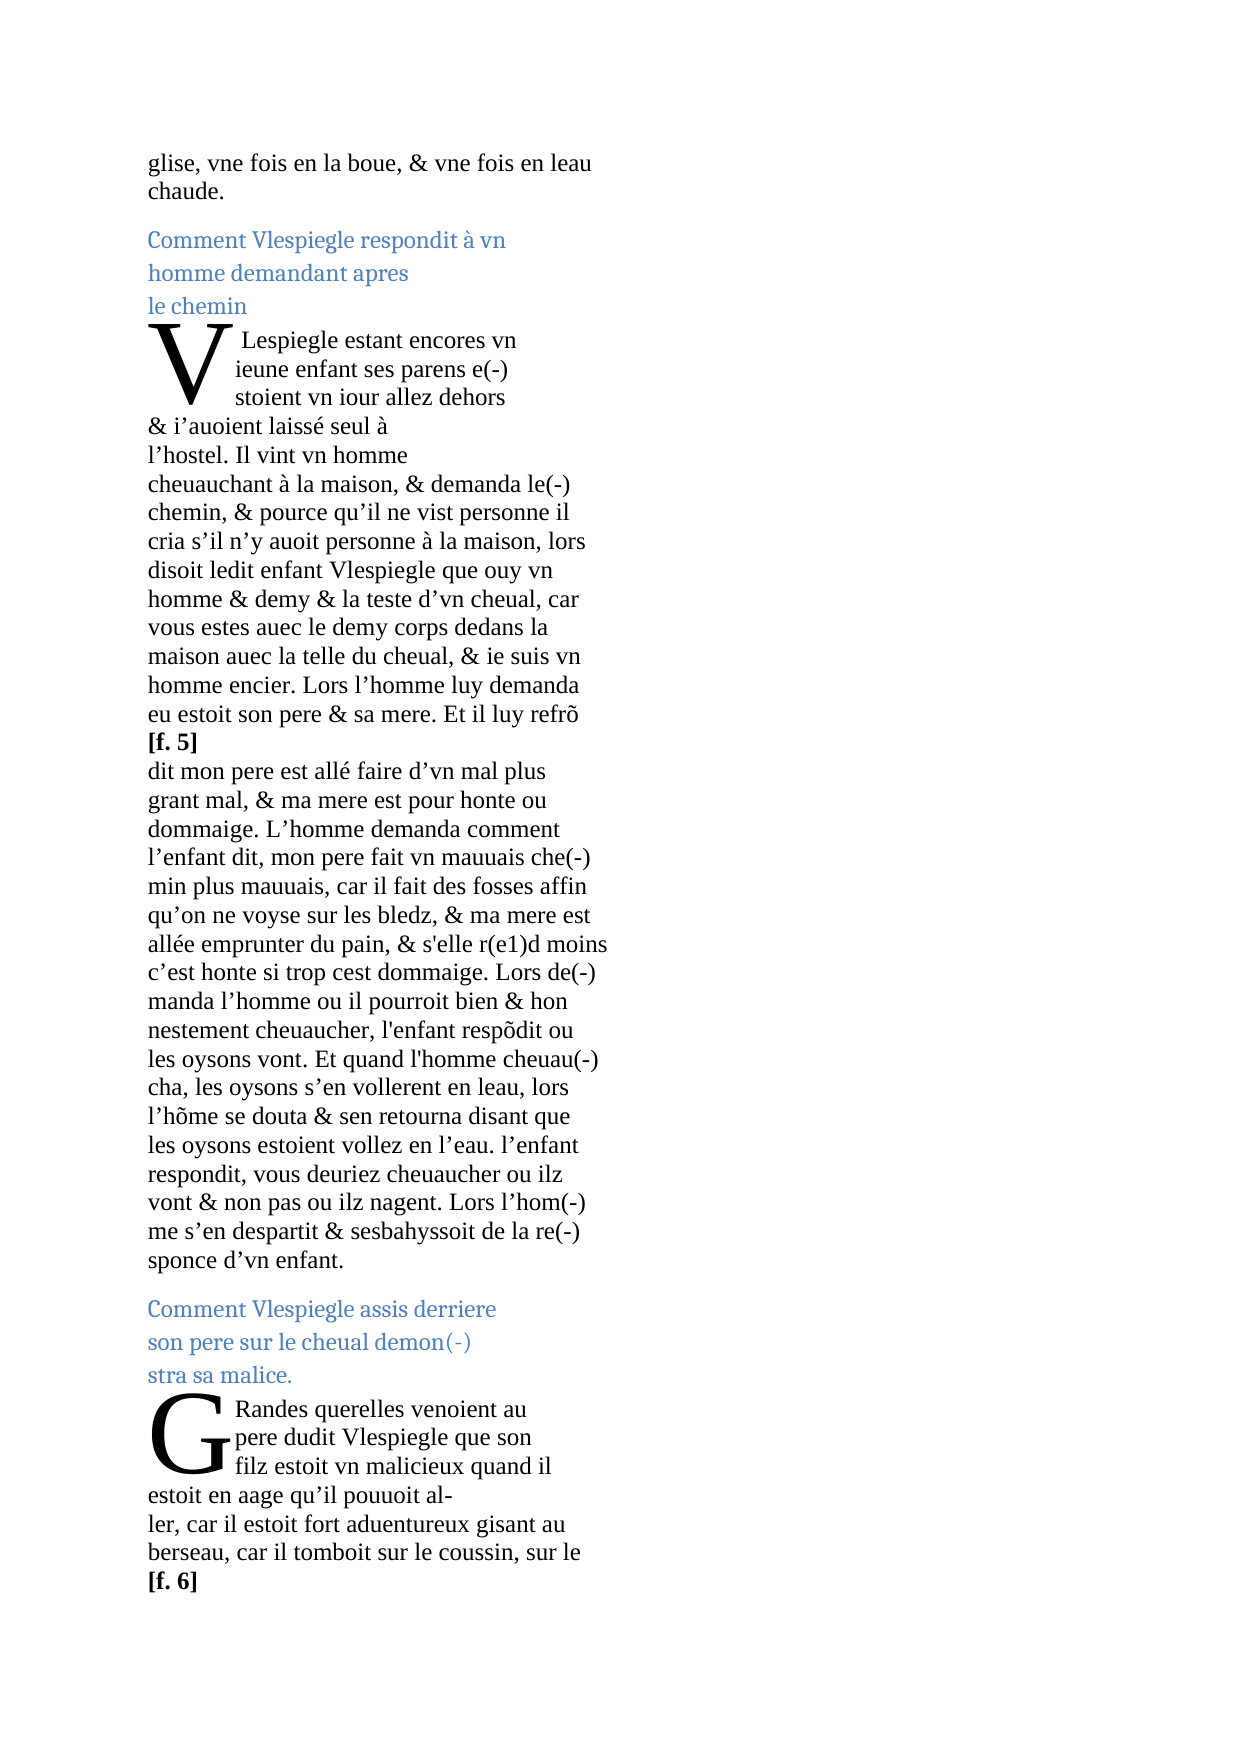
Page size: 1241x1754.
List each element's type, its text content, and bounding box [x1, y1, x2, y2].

subtitle Comment Vlespiegle respondit à vn homme demandant apres le chemin [148, 226, 1093, 321]
text dit mon pere est allé faire d’vn mal plus grant mal, & ma mere est pour honte ou dommaige. L’homme demanda comment l’enfant dit, mon pere fait vn mauuais che(-) min plus mauuais, car il fait des fosses affin qu’on ne voyse sur les bledz, & ma mere est allée emprunter du pain, & s'elle r(e1)d moins c’est honte si trop cest dommaige. Lors de(-) manda l’homme ou il pourroit bien & hon nestement cheuaucher, l'enfant respõdit ou les oysons vont. Et quand l'homme cheuau(-) cha, les oysons s’en vollerent en leau, lors l’hõme se douta & sen retourna disant que les oysons estoient vollez en l’eau. l’enfant respondit, vous deuriez cheuaucher ou ilz vont & non pas ou ilz nagent. Lors l’hom(-) me s’en despartit & sesbahyssoit de la re(-) sponce d’vn enfant. [148, 756, 1093, 1274]
text glise, vne fois en la boue, & vne fois en leau chaude. [148, 148, 1093, 205]
text ler, car il estoit fort aduentureux gisant au berseau, car il tomboit sur le coussin, sur le [f. 6] [148, 1509, 1093, 1595]
text V Lespiegle estant encores vn ieune enfant ses parens e(-) stoient vn iour allez dehors & i’auoient laissé seul à l’hostel. Il vint vn homme cheuauchant à la maison, & demanda le(-) chemin, & pource qu’il ne vist personne il cria s’il n’y auoit personne à la maison, lors disoit ledit enfant Vlespiegle que ouy vn homme & demy & la teste d’vn cheual, car vous estes auec le demy corps dedans la maison auec la telle du cheual, & ie suis vn homme encier. Lors l’homme luy demanda eu estoit son pere & sa mere. Et il luy refrõ [f. 5] [148, 325, 1093, 756]
text GRandes querelles venoient au pere dudit Vlespiegle que son filz estoit vn malicieux quand il estoit en aage qu’il pouuoit al- [148, 1394, 1093, 1509]
subtitle Comment Vlespiegle assis derriere son pere sur le cheual demon(-) stra sa malice. [148, 1294, 1093, 1389]
